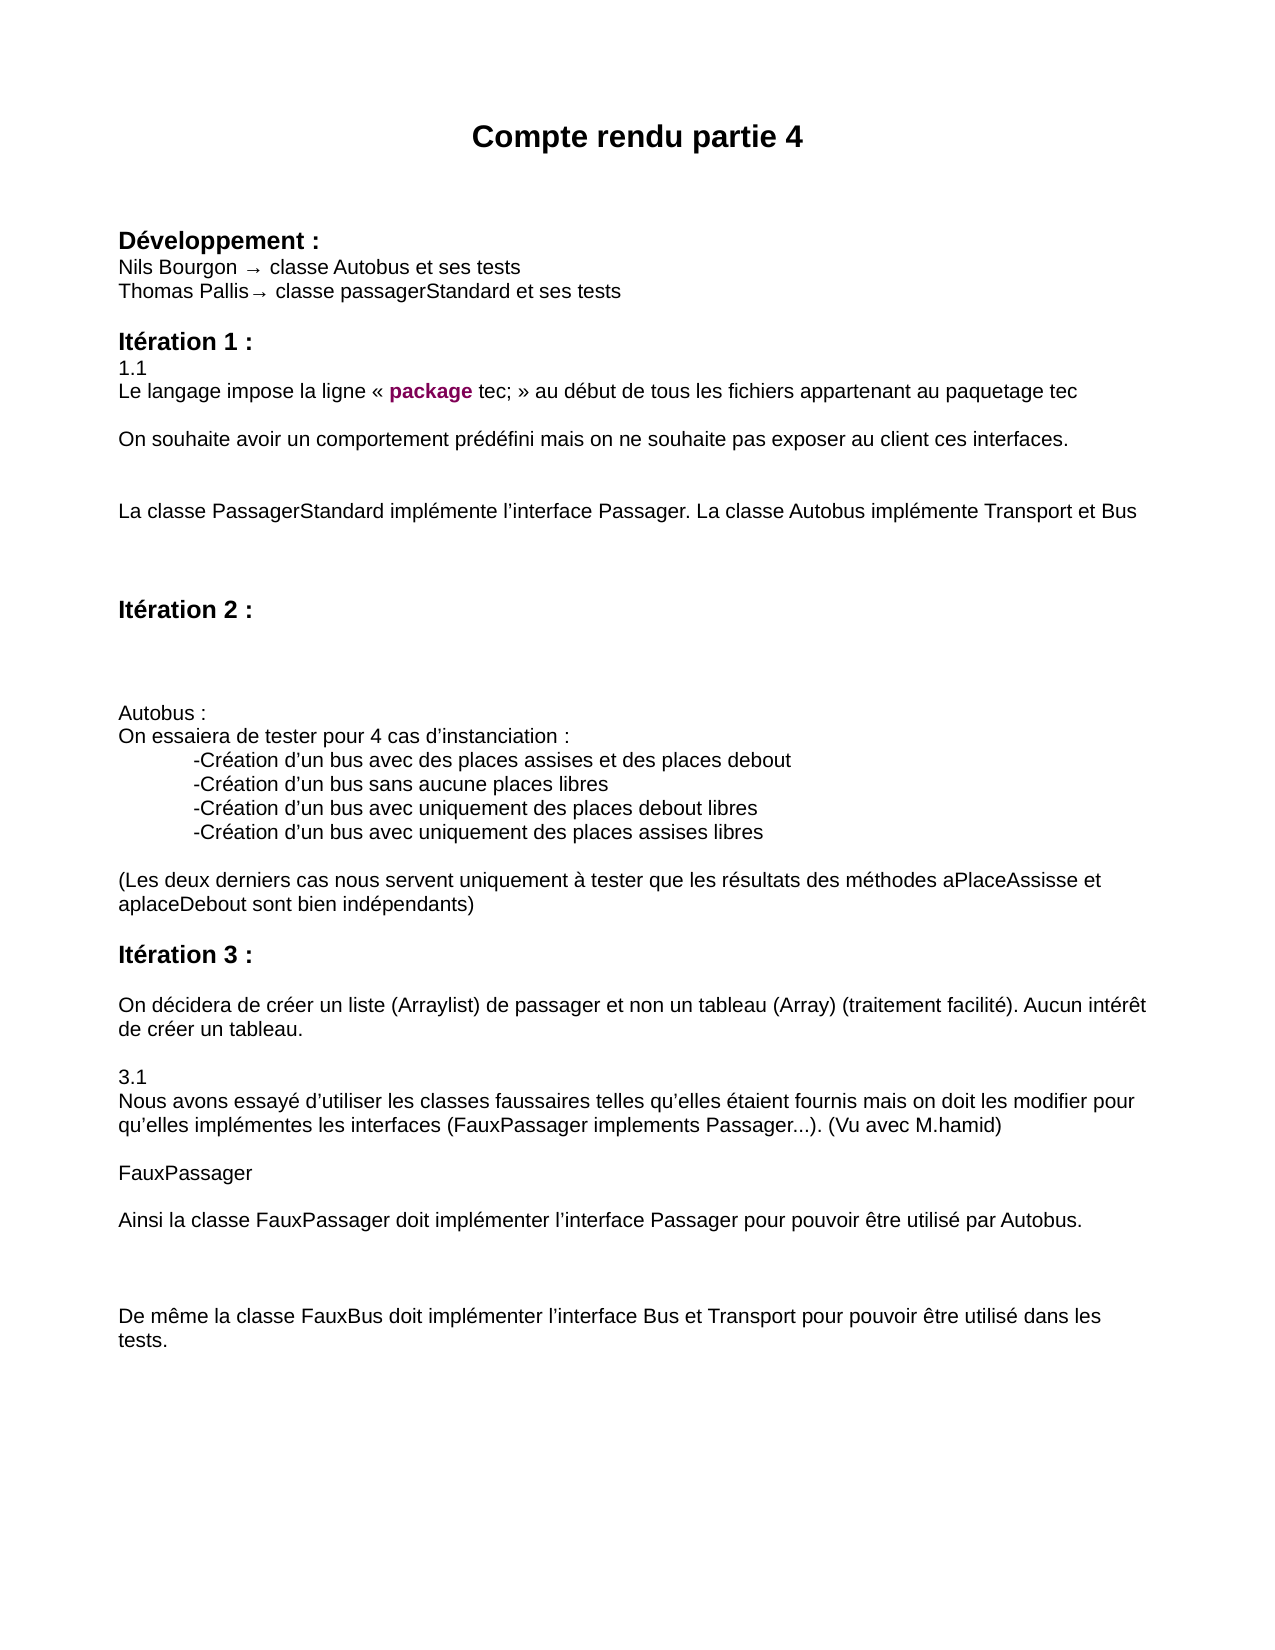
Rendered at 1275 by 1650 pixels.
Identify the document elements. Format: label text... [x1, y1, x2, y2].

text -Création d’un bus sans aucune places libres [118, 772, 1157, 796]
text Compte rendu partie 4 [118, 118, 1157, 154]
text -Création d’un bus avec uniquement des places assises libres [118, 820, 1157, 844]
text On décidera de créer un liste (Arraylist) de passager et non un tableau (Array) (traitement facilité). Aucun intérêt de créer un tableau. [118, 993, 1157, 1041]
text La classe PassagerStandard implémente l’interface Passager. La classe Autobus implémente Transport et Bus [118, 499, 1157, 523]
text Itération 1 : [118, 327, 1157, 355]
text FauxPassager [118, 1160, 1157, 1184]
text Ainsi la classe FauxPassager doit implémenter l’interface Passager pour pouvoir être utilisé par Autobus. [118, 1208, 1157, 1232]
text Autobus : [118, 700, 1157, 724]
text Nous avons essayé d’utiliser les classes faussaires telles qu’elles étaient fournis mais on doit les modifier pour qu’elles implémentes les interfaces (FauxPassager implements Passager...). (Vu avec M.hamid) [118, 1088, 1157, 1136]
text Itération 3 : [118, 940, 1157, 969]
text 3.1 [118, 1064, 1157, 1088]
text Nils Bourgon → classe Autobus et ses tests [118, 255, 1157, 279]
text (Les deux derniers cas nous servent uniquement à tester que les résultats des méthodes aPlaceAssisse et aplaceDebout sont bien indépendants) [118, 868, 1157, 916]
text Développement : [118, 226, 1157, 255]
text 1.1 [118, 355, 1157, 379]
text Le langage impose la ligne « package tec; » au début de tous les fichiers appartenant au paquetage tec [118, 379, 1157, 403]
text On essaiera de tester pour 4 cas d’instanciation : [118, 724, 1157, 748]
text Itération 2 : [118, 595, 1157, 624]
text De même la classe FauxBus doit implémenter l’interface Bus et Transport pour pouvoir être utilisé dans les tests. [118, 1304, 1157, 1352]
text -Création d’un bus avec uniquement des places debout libres [118, 796, 1157, 820]
text Thomas Pallis→ classe passagerStandard et ses tests [118, 279, 1157, 303]
text -Création d’un bus avec des places assises et des places debout [118, 748, 1157, 772]
text On souhaite avoir un comportement prédéfini mais on ne souhaite pas exposer au client ces interfaces. [118, 427, 1157, 451]
